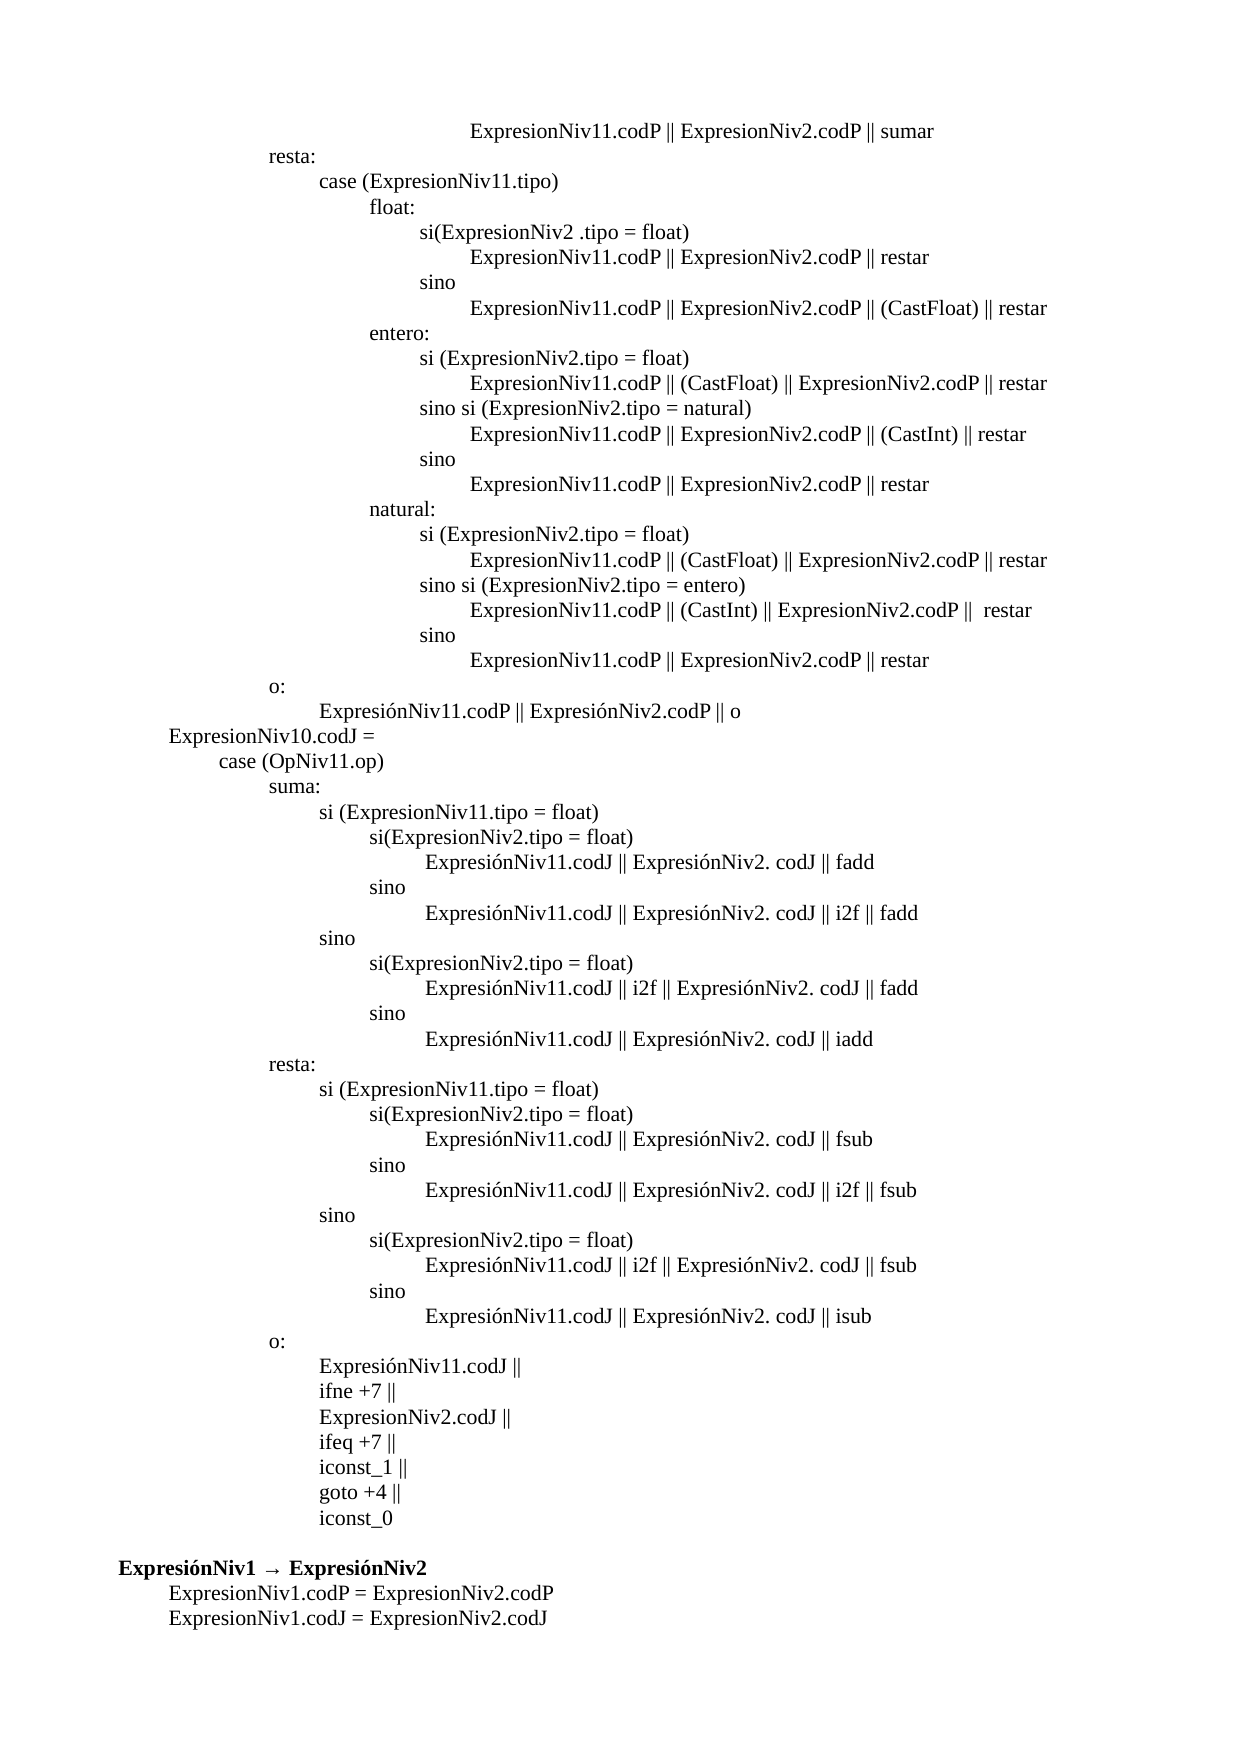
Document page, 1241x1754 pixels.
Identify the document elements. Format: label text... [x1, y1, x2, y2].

text ExpresiónNiv1 → ExpresiónNiv2 [118, 1555, 1122, 1580]
text sino [118, 1278, 1122, 1303]
text float: [118, 194, 1122, 219]
text si (ExpresionNiv11.tipo = float) [118, 1076, 1122, 1101]
text ExpresionNiv10.codJ = [118, 723, 1122, 748]
text ExpresionNiv1.codJ = ExpresionNiv2.codJ [118, 1605, 1122, 1631]
text ExpresionNiv11.codP || ExpresionNiv2.codP || (CastInt) || restar [118, 421, 1122, 446]
text ifne +7 || [118, 1378, 1122, 1404]
text sino [118, 446, 1122, 471]
text sino [118, 874, 1122, 899]
text ifeq +7 || [118, 1429, 1122, 1454]
text ExpresionNiv11.codP || ExpresionNiv2.codP || sumar [118, 118, 1122, 143]
text ExpresiónNiv11.codP || ExpresiónNiv2.codP || o [118, 698, 1122, 723]
text ExpresiónNiv11.codJ || ExpresiónNiv2. codJ || fadd [118, 849, 1122, 874]
text sino [118, 269, 1122, 294]
text natural: [118, 496, 1122, 521]
text ExpresiónNiv11.codJ || i2f || ExpresiónNiv2. codJ || fadd [118, 975, 1122, 1000]
text si(ExpresionNiv2.tipo = float) [118, 1227, 1122, 1252]
text case (OpNiv11.op) [118, 748, 1122, 773]
text ExpresiónNiv11.codJ || ExpresiónNiv2. codJ || i2f || fadd [118, 899, 1122, 925]
text entero: [118, 320, 1122, 345]
text resta: [118, 1051, 1122, 1076]
text ExpresiónNiv11.codJ || ExpresiónNiv2. codJ || iadd [118, 1026, 1122, 1051]
text sino si (ExpresionNiv2.tipo = natural) [118, 395, 1122, 421]
text case (ExpresionNiv11.tipo) [118, 168, 1122, 194]
text ExpresiónNiv11.codJ || ExpresiónNiv2. codJ || fsub [118, 1126, 1122, 1152]
text sino [118, 622, 1122, 647]
text ExpresionNiv11.codP || (CastFloat) || ExpresionNiv2.codP || restar [118, 370, 1122, 395]
text goto +4 || [118, 1479, 1122, 1504]
text si(ExpresionNiv2.tipo = float) [118, 950, 1122, 975]
text ExpresionNiv11.codP || (CastFloat) || ExpresionNiv2.codP || restar [118, 547, 1122, 572]
text ExpresionNiv11.codP || ExpresionNiv2.codP || restar [118, 647, 1122, 673]
text ExpresionNiv11.codP || ExpresionNiv2.codP || restar [118, 471, 1122, 496]
text sino [118, 1152, 1122, 1177]
text ExpresionNiv11.codP || (CastInt) || ExpresionNiv2.codP || restar [118, 597, 1122, 622]
text sino [118, 1000, 1122, 1026]
text si (ExpresionNiv11.tipo = float) [118, 799, 1122, 824]
text si (ExpresionNiv2.tipo = float) [118, 521, 1122, 547]
text suma: [118, 773, 1122, 799]
text ExpresiónNiv11.codJ || ExpresiónNiv2. codJ || isub [118, 1303, 1122, 1328]
text o: [118, 1328, 1122, 1353]
text ExpresiónNiv11.codJ || i2f || ExpresiónNiv2. codJ || fsub [118, 1252, 1122, 1278]
text si(ExpresionNiv2.tipo = float) [118, 1101, 1122, 1126]
text iconst_0 [118, 1504, 1122, 1530]
text sino [118, 925, 1122, 950]
text si(ExpresionNiv2.tipo = float) [118, 824, 1122, 849]
text resta: [118, 143, 1122, 168]
text sino si (ExpresionNiv2.tipo = entero) [118, 572, 1122, 597]
text ExpresionNiv1.codP = ExpresionNiv2.codP [118, 1580, 1122, 1605]
text sino [118, 1202, 1122, 1227]
text o: [118, 673, 1122, 698]
text ExpresionNiv11.codP || ExpresionNiv2.codP || (CastFloat) || restar [118, 294, 1122, 320]
text ExpresionNiv11.codP || ExpresionNiv2.codP || restar [118, 244, 1122, 269]
text iconst_1 || [118, 1454, 1122, 1479]
text si(ExpresionNiv2 .tipo = float) [118, 219, 1122, 244]
text si (ExpresionNiv2.tipo = float) [118, 345, 1122, 370]
text ExpresiónNiv11.codJ || ExpresiónNiv2. codJ || i2f || fsub [118, 1177, 1122, 1202]
text ExpresionNiv2.codJ || [118, 1404, 1122, 1429]
text ExpresiónNiv11.codJ || [118, 1353, 1122, 1378]
